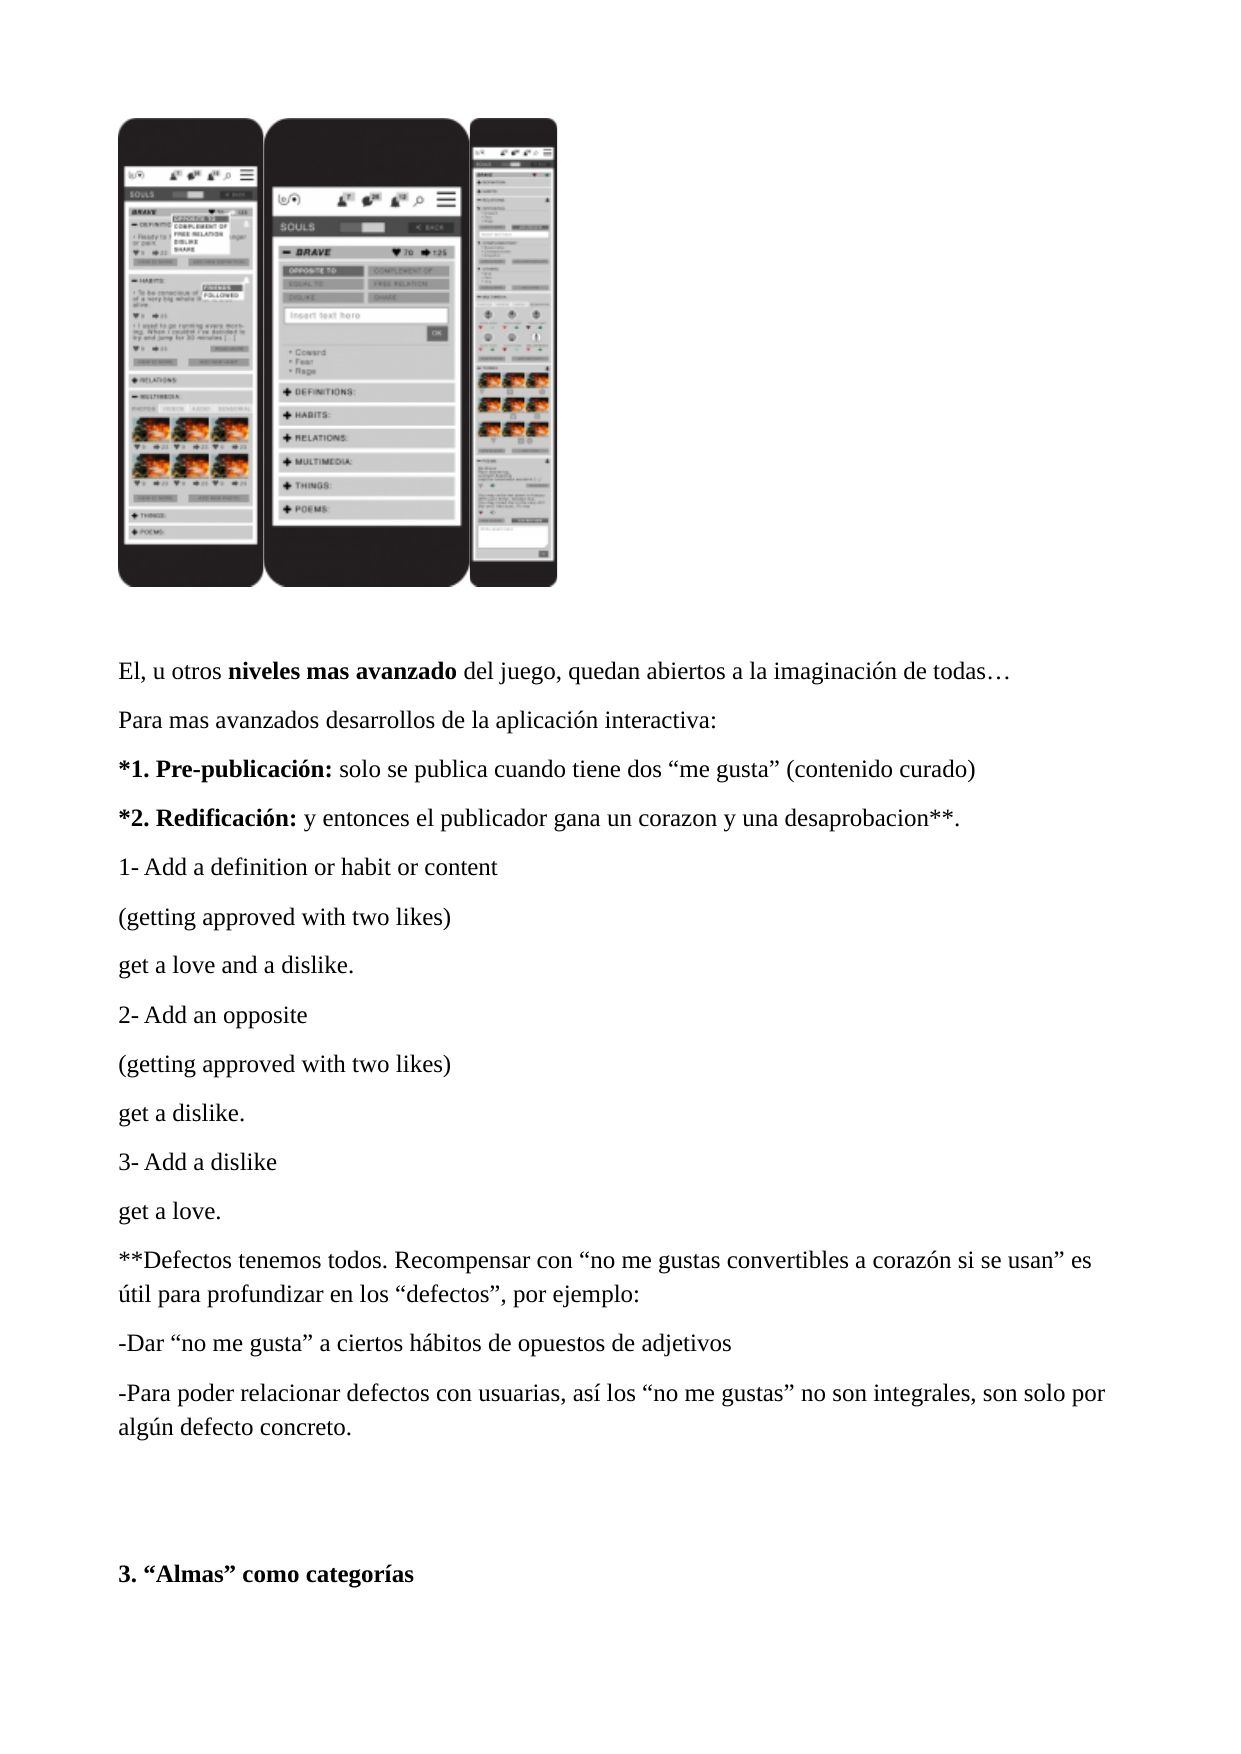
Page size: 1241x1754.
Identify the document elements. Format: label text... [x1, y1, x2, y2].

text Para mas avanzados desarrollos de la aplicación interactiva: [118, 705, 1122, 734]
text *1. Pre-publicación: solo se publica cuando tiene dos “me gusta” (contenido curado) [118, 754, 1122, 783]
text 2- Add an opposite [118, 1000, 1122, 1028]
text get a love. [118, 1196, 1122, 1225]
picture [118, 118, 558, 587]
text -Para poder relacionar defectos con usuarias, así los “no me gustas” no son integrales, son solo por algún defecto concreto. [118, 1378, 1122, 1441]
text get a dislike. [118, 1098, 1122, 1127]
text 3. “Almas” como categorías [118, 1559, 1122, 1588]
text -Dar “no me gusta” a ciertos hábitos de opuestos de adjetivos [118, 1328, 1122, 1357]
text **Defectos tenemos todos. Recompensar con “no me gustas convertibles a corazón si se usan” es útil para profundizar en los “defectos”, por ejemplo: [118, 1245, 1122, 1308]
text El, u otros niveles mas avanzado del juego, quedan abiertos a la imaginación de todas… [118, 656, 1122, 685]
text (getting approved with two likes) [118, 902, 1122, 930]
text *2. Redificación: y entonces el publicador gana un corazon y una desaprobacion**. [118, 803, 1122, 832]
text get a love and a dislike. [118, 951, 1122, 979]
text (getting approved with two likes) [118, 1049, 1122, 1077]
text 1- Add a definition or habit or content [118, 852, 1122, 881]
text 3- Add a dislike [118, 1147, 1122, 1176]
